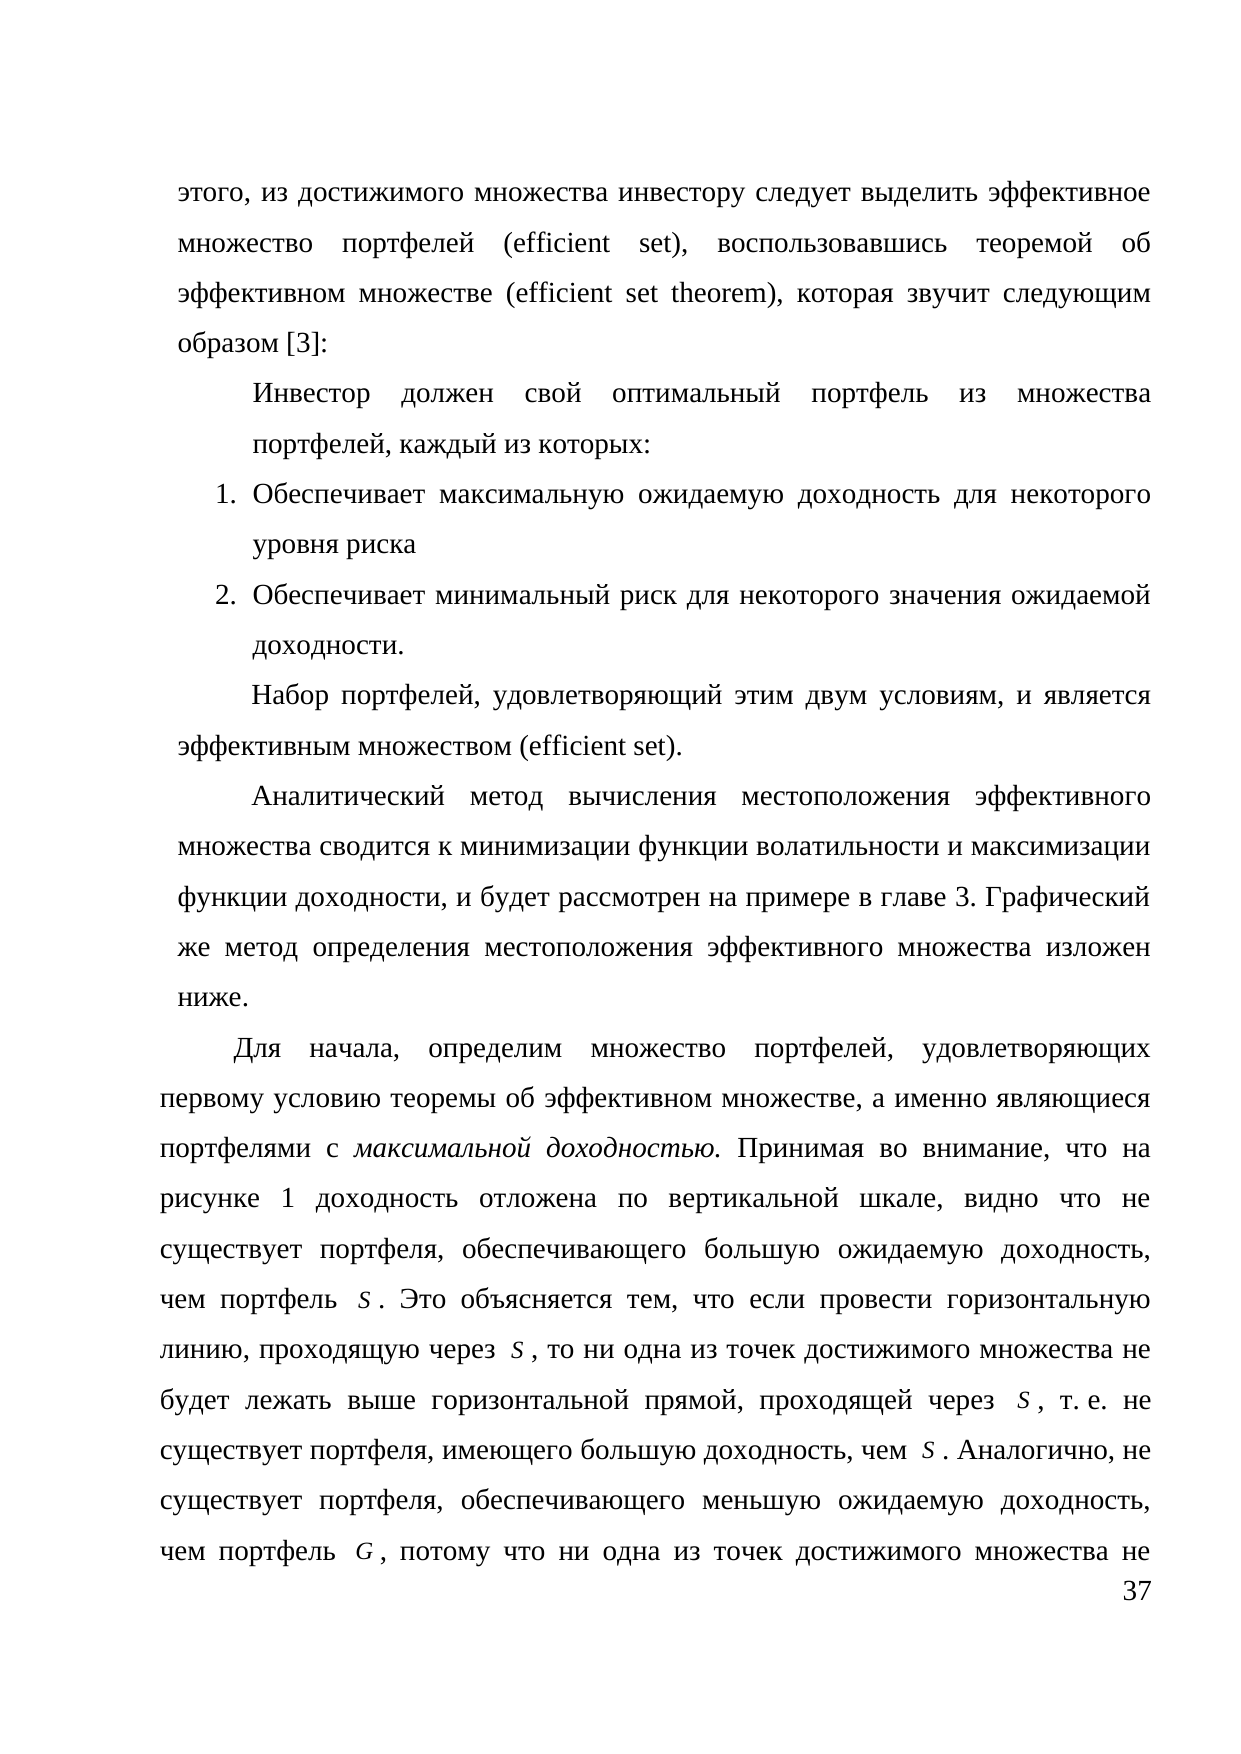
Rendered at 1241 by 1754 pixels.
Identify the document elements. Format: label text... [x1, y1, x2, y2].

text Набор портфелей, удовлетворяющий этим двум условиям, и является эффективным множеством (efficient set). [177, 677, 1152, 761]
text Для начала, определим множество портфелей, удовлетворяющих первому условию теоремы об эффективном множестве, а именно являющиеся портфелями с максимальной доходностью. Принимая во внимание, что на рисунке 1 доходность отложена по вертикальной шкале, видно что не существует портфеля, обеспечивающего большую ожидаемую доходность, чем портфель . Это объясняется тем, что если провести горизонтальную линию, проходящую через , то ни одна из точек достижимого множества не будет лежать выше горизонтальной прямой, проходящей через , т. е. не существует портфеля, имеющего большую доходность, чем . Аналогично, не существует портфеля, обеспечивающего меньшую ожидаемую доходность, чем портфель , потому что ни одна из точек достижимого множества не [159, 1030, 1152, 1566]
text этого, из достижимого множества инвестору следует выделить эффективное множество портфелей (efficient set), воспользовавшись теоремой об эффективном множестве (efficient set theorem), которая звучит следующим образом [3]: [177, 174, 1152, 359]
list Обеспечивает минимальный риск для некоторого значения ожидаемой доходности. [215, 577, 1152, 661]
text Аналитический метод вычисления местоположения эффективного множества сводится к минимизации функции волатильности и максимизации функции доходности, и будет рассмотрен на примере в главе 3. Графический же метод определения местоположения эффективного множества изложен ниже. [177, 778, 1152, 1013]
text Инвестор должен свой оптимальный портфель из множества портфелей, каждый из которых: [252, 376, 1152, 459]
list Обеспечивает максимальную ожидаемую доходность для некоторого уровня риска [215, 476, 1152, 560]
